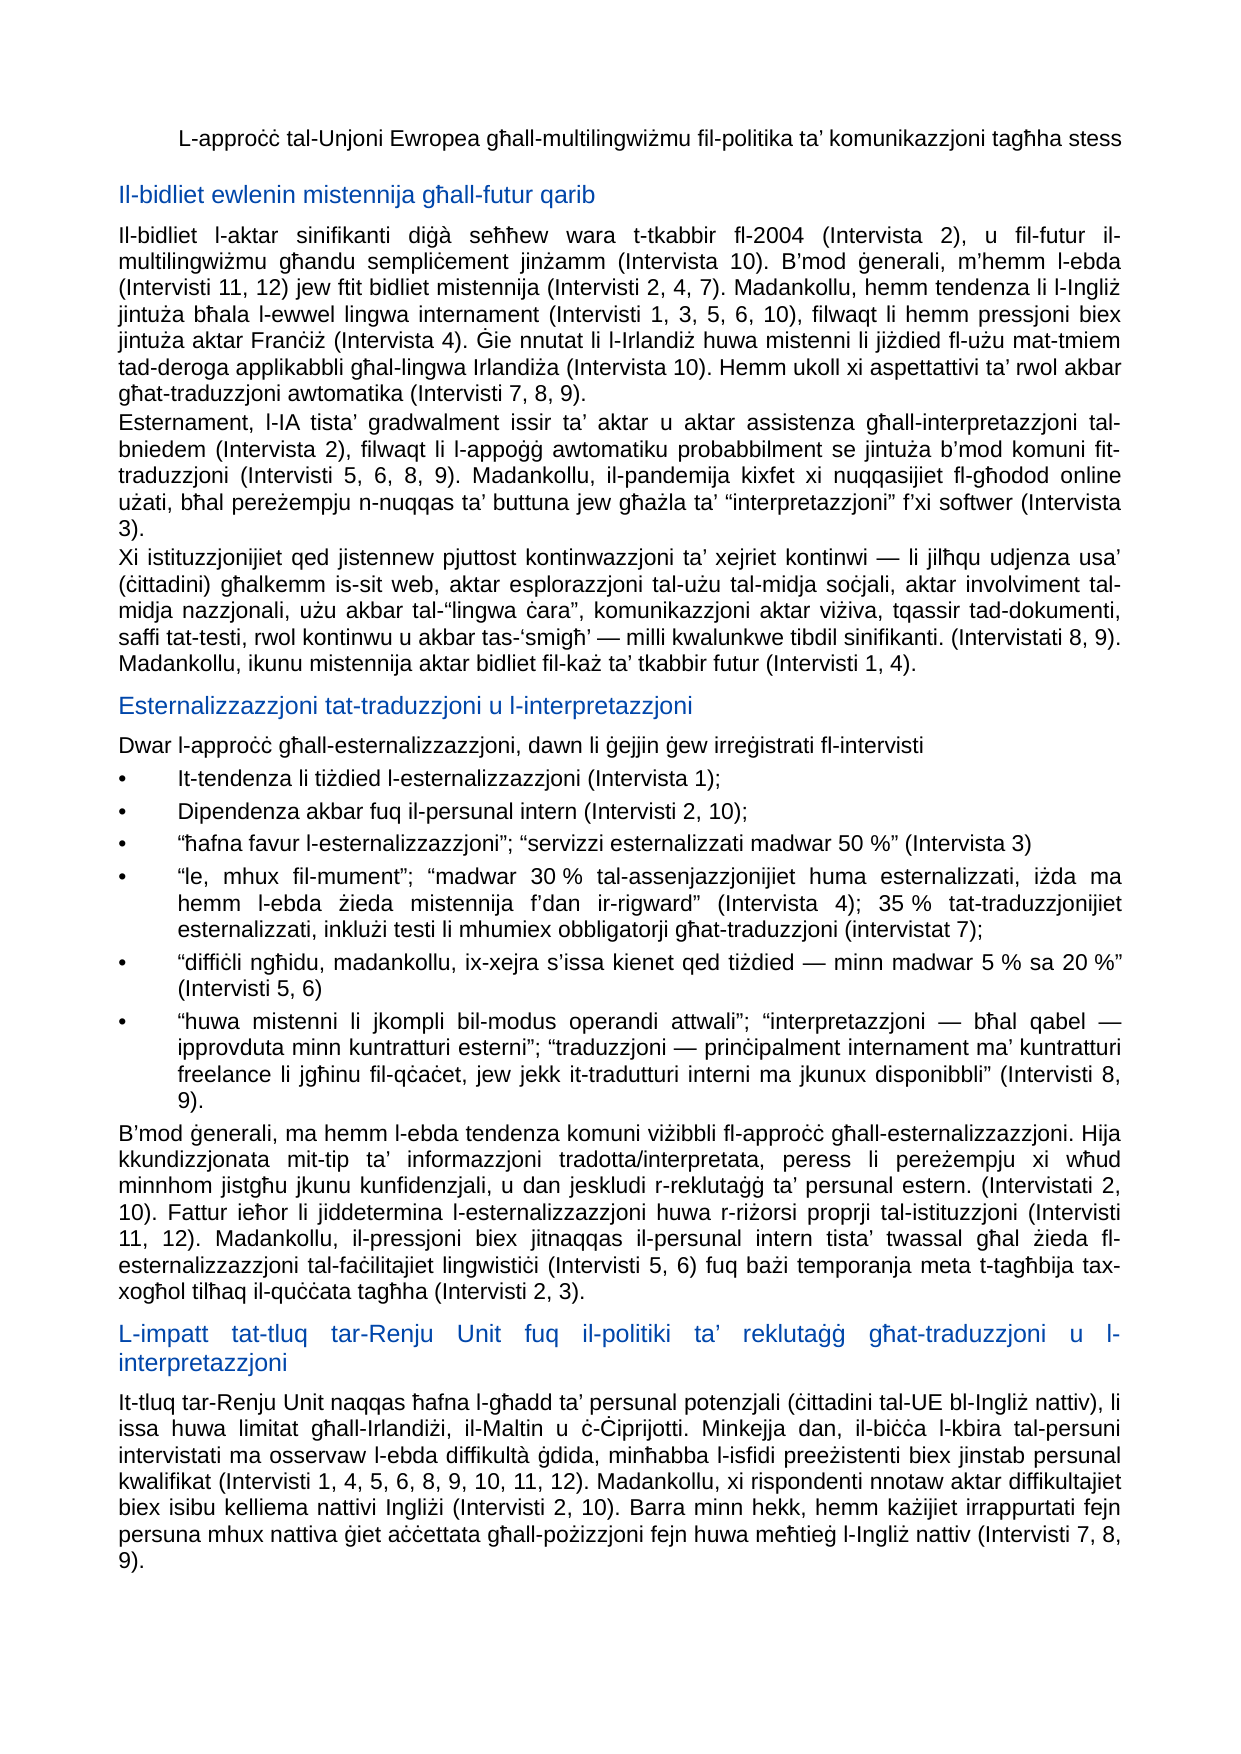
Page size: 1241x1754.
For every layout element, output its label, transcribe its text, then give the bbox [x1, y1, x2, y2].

text Xi istituzzjonijiet qed jistennew pjuttost kontinwazzjoni ta’ xejriet kontinwi — li jilħqu udjenza usa’ (ċittadini) għalkemm is-sit web, aktar esplorazzjoni tal-użu tal-midja soċjali, aktar involviment tal-midja nazzjonali, użu akbar tal-“lingwa ċara”, komunikazzjoni aktar viżiva, tqassir tad-dokumenti, saffi tat-testi, rwol kontinwu u akbar tas-‘smigħ’ — milli kwalunkwe tibdil sinifikanti. (Intervistati 8, 9). Madankollu, ikunu mistennija aktar bidliet fil-każ ta’ tkabbir futur (Intervisti 1, 4). [118, 544, 1122, 676]
text • It-tendenza li tiżdied l-esternalizzazzjoni (Intervista 1); [118, 765, 1122, 791]
text • “le, mhux fil-mument”; “madwar 30 % tal-assenjazzjonijiet huma esternalizzati, iżda ma hemm l-ebda żieda mistennija f’dan ir-rigward” (Intervista 4); 35 % tat-traduzzjonijiet esternalizzati, inklużi testi li mhumiex obbligatorji għat-traduzzjoni (intervistat 7); [118, 863, 1122, 942]
text B’mod ġenerali, ma hemm l-ebda tendenza komuni viżibbli fl-approċċ għall-esternalizzazzjoni. Hija kkundizzjonata mit-tip ta’ informazzjoni tradotta/interpretata, peress li pereżempju xi wħud minnhom jistgħu jkunu kunfidenzjali, u dan jeskludi r-reklutaġġ ta’ persunal estern. (Intervistati 2, 10). Fattur ieħor li jiddetermina l-esternalizzazzjoni huwa r-riżorsi proprji tal-istituzzjoni (Intervisti 11, 12). Madankollu, il-pressjoni biex jitnaqqas il-persunal intern tista’ twassal għal żieda fl-esternalizzazzjoni tal-faċilitajiet lingwistiċi (Intervisti 5, 6) fuq bażi temporanja meta t-tagħbija tax-xogħol tilħaq il-quċċata tagħha (Intervisti 2, 3). [118, 1120, 1122, 1304]
text • “diffiċli ngħidu, madankollu, ix-xejra s’issa kienet qed tiżdied — minn madwar 5 % sa 20 %” (Intervisti 5, 6) [118, 949, 1122, 1001]
subtitle Esternalizzazzjoni tat-traduzzjoni u l-interpretazzjoni [118, 691, 1122, 719]
text • “ħafna favur l-esternalizzazzjoni”; “servizzi esternalizzati madwar 50 %” (Intervista 3) [118, 830, 1122, 857]
subtitle L-impatt tat-tluq tar-Renju Unit fuq il-politiki ta’ reklutaġġ għat-traduzzjoni u l-interpretazzjoni [118, 1319, 1122, 1376]
subtitle Il-bidliet ewlenin mistennija għall-futur qarib [118, 180, 1122, 209]
text Il-bidliet l-aktar sinifikanti diġà seħħew wara t-tkabbir fl-2004 (Intervista 2), u fil-futur il-multilingwiżmu għandu sempliċement jinżamm (Intervista 10). B’mod ġenerali, m’hemm l-ebda (Intervisti 11, 12) jew ftit bidliet mistennija (Intervisti 2, 4, 7). Madankollu, hemm tendenza li l-Ingliż jintuża bħala l-ewwel lingwa internament (Intervisti 1, 3, 5, 6, 10), filwaqt li hemm pressjoni biex jintuża aktar Franċiż (Intervista 4). Ġie nnutat li l-Irlandiż huwa mistenni li jiżdied fl-użu mat-tmiem tad-deroga applikabbli għal-lingwa Irlandiża (Intervista 10). Hemm ukoll xi aspettattivi ta’ rwol akbar għat-traduzzjoni awtomatika (Intervisti 7, 8, 9). [118, 222, 1122, 406]
text • Dipendenza akbar fuq il-persunal intern (Intervisti 2, 10); [118, 798, 1122, 824]
text Esternament, l-IA tista’ gradwalment issir ta’ aktar u aktar assistenza għall-interpretazzjoni tal-bniedem (Intervista 2), filwaqt li l-appoġġ awtomatiku probabbilment se jintuża b’mod komuni fit-traduzzjoni (Intervisti 5, 6, 8, 9). Madankollu, il-pandemija kixfet xi nuqqasijiet fl-għodod online użati, bħal pereżempju n-nuqqas ta’ buttuna jew għażla ta’ “interpretazzjoni” f’xi softwer (Intervista 3). [118, 409, 1122, 541]
text • “huwa mistenni li jkompli bil-modus operandi attwali”; “interpretazzjoni — bħal qabel — ipprovduta minn kuntratturi esterni”; “traduzzjoni — prinċipalment internament ma’ kuntratturi freelance li jgħinu fil-qċaċet, jew jekk it-tradutturi interni ma jkunux disponibbli” (Intervisti 8, 9). [118, 1008, 1122, 1113]
text It-tluq tar-Renju Unit naqqas ħafna l-għadd ta’ persunal potenzjali (ċittadini tal-UE bl-Ingliż nattiv), li issa huwa limitat għall-Irlandiżi, il-Maltin u ċ-Ċiprijotti. Minkejja dan, il-biċċa l-kbira tal-persuni intervistati ma osservaw l-ebda diffikultà ġdida, minħabba l-isfidi preeżistenti biex jinstab persunal kwalifikat (Intervisti 1, 4, 5, 6, 8, 9, 10, 11, 12). Madankollu, xi rispondenti nnotaw aktar diffikultajiet biex isibu kelliema nattivi Ingliżi (Intervisti 2, 10). Barra minn hekk, hemm każijiet irrappurtati fejn persuna mhux nattiva ġiet aċċettata għall-pożizzjoni fejn huwa meħtieġ l-Ingliż nattiv (Intervisti 7, 8, 9). [118, 1389, 1122, 1573]
text Dwar l-approċċ għall-esternalizzazzjoni, dawn li ġejjin ġew irreġistrati fl-intervisti [118, 732, 1122, 758]
